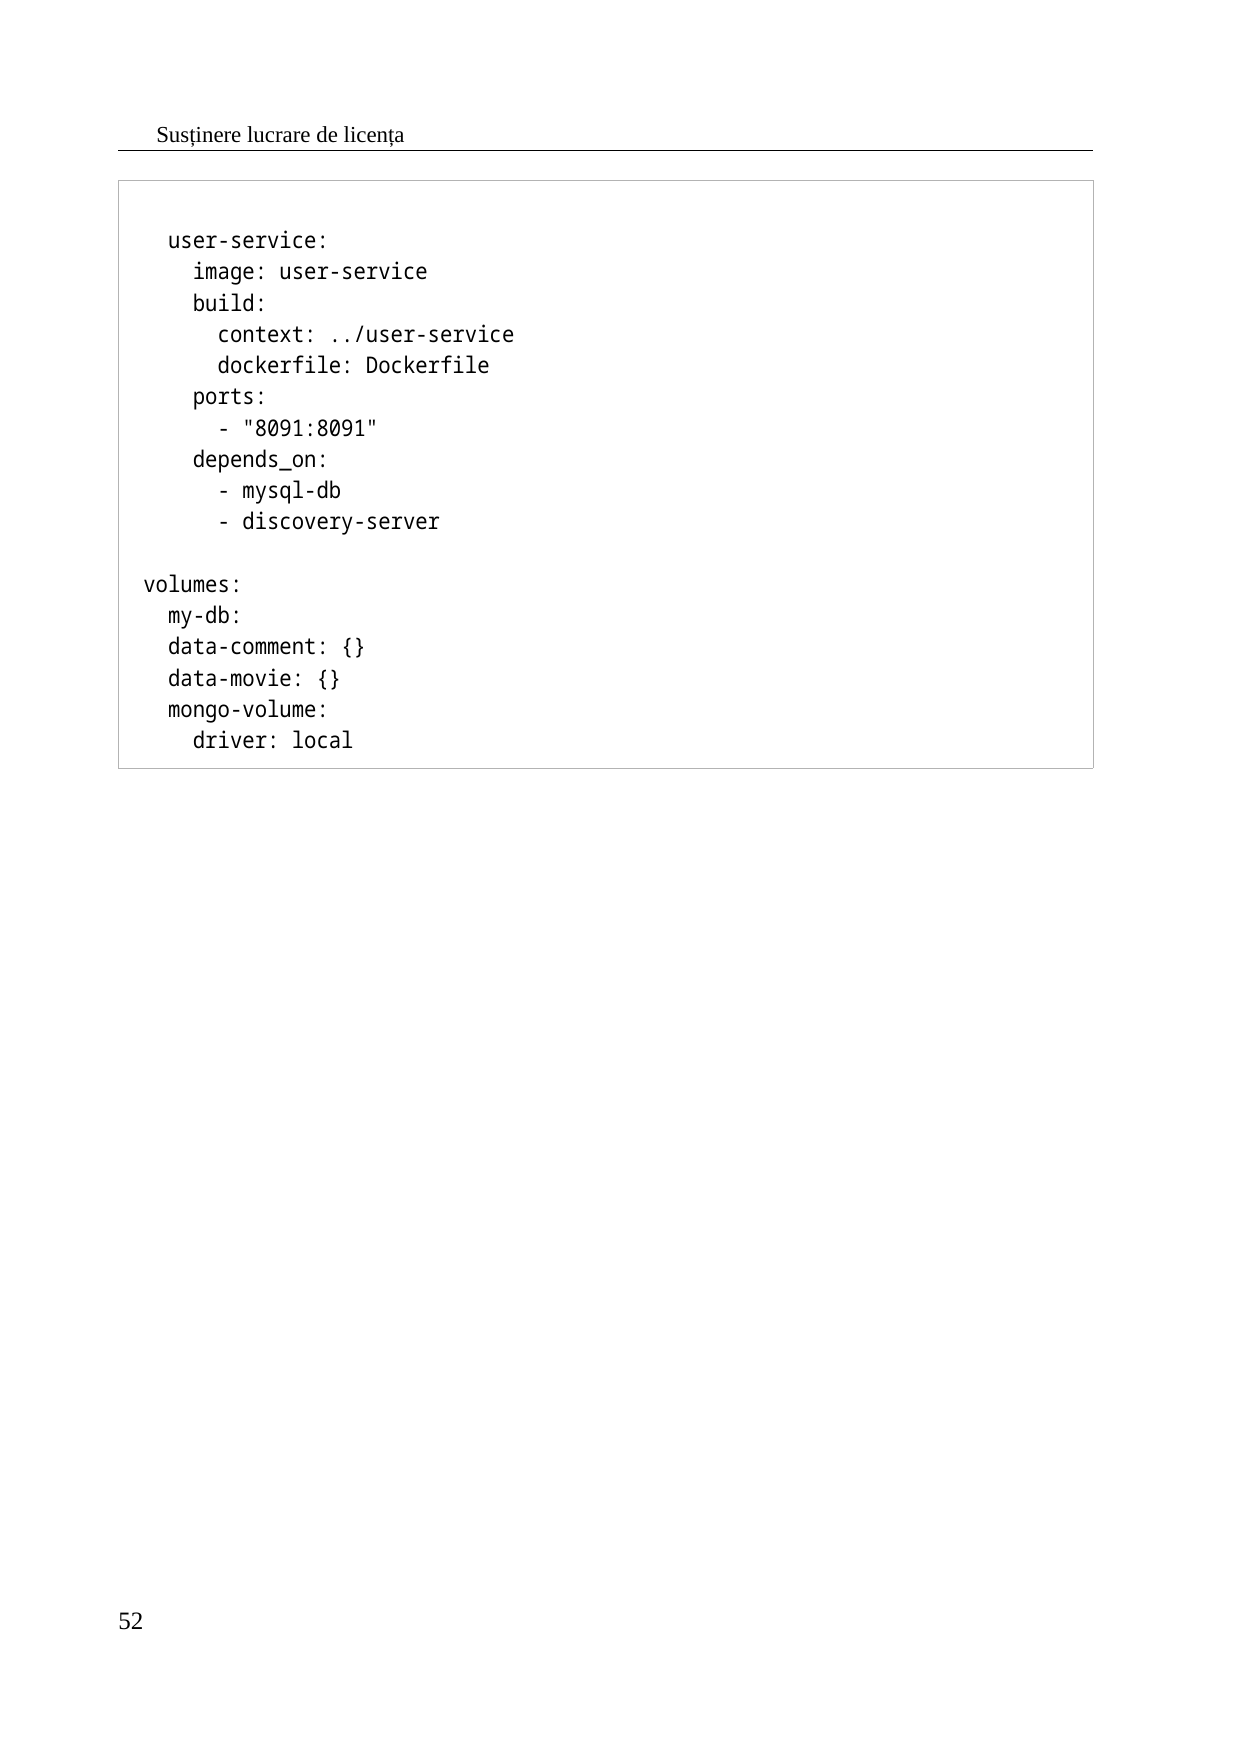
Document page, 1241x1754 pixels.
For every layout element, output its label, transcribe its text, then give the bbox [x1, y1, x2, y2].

text build: [119, 274, 1093, 305]
text my-db: [119, 586, 1093, 618]
text image: user-service [119, 243, 1093, 274]
text volumes: [119, 555, 1093, 586]
text ports: [119, 368, 1093, 399]
text user-service: [119, 211, 1093, 243]
text dockerfile: Dockerfile [119, 336, 1093, 368]
text - "8091:8091" [119, 399, 1093, 430]
text data-comment: {} [119, 618, 1093, 649]
text context: ../user-service [119, 305, 1093, 336]
text - mysql-db [119, 461, 1093, 493]
text depends_on: [119, 430, 1093, 461]
text data-movie: {} [119, 649, 1093, 680]
text mongo-volume: [119, 680, 1093, 711]
text driver: local [119, 711, 1093, 768]
text - discovery-server [119, 493, 1093, 536]
